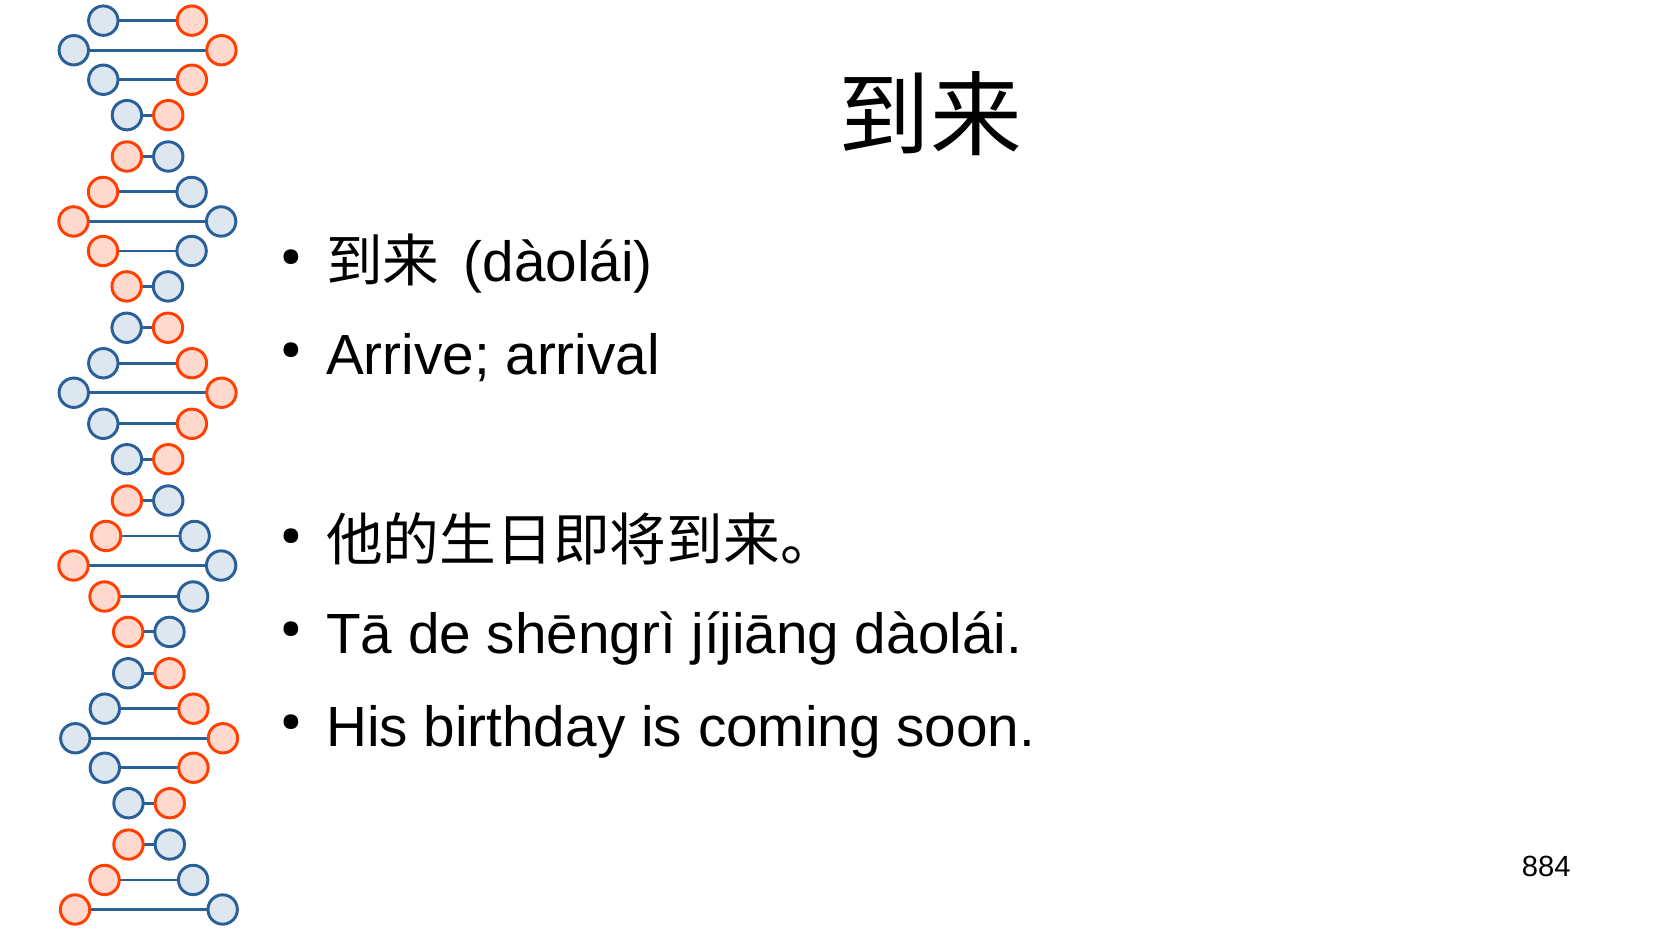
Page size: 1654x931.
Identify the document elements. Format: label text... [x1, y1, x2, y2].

title 到来 [265, 35, 1595, 189]
list 到来 (dàolái) Arrive; arrival 他的生日即将到来。 Tā de shēngrì jíjiāng dàolái. His birthday is coming soon. [265, 224, 1595, 764]
